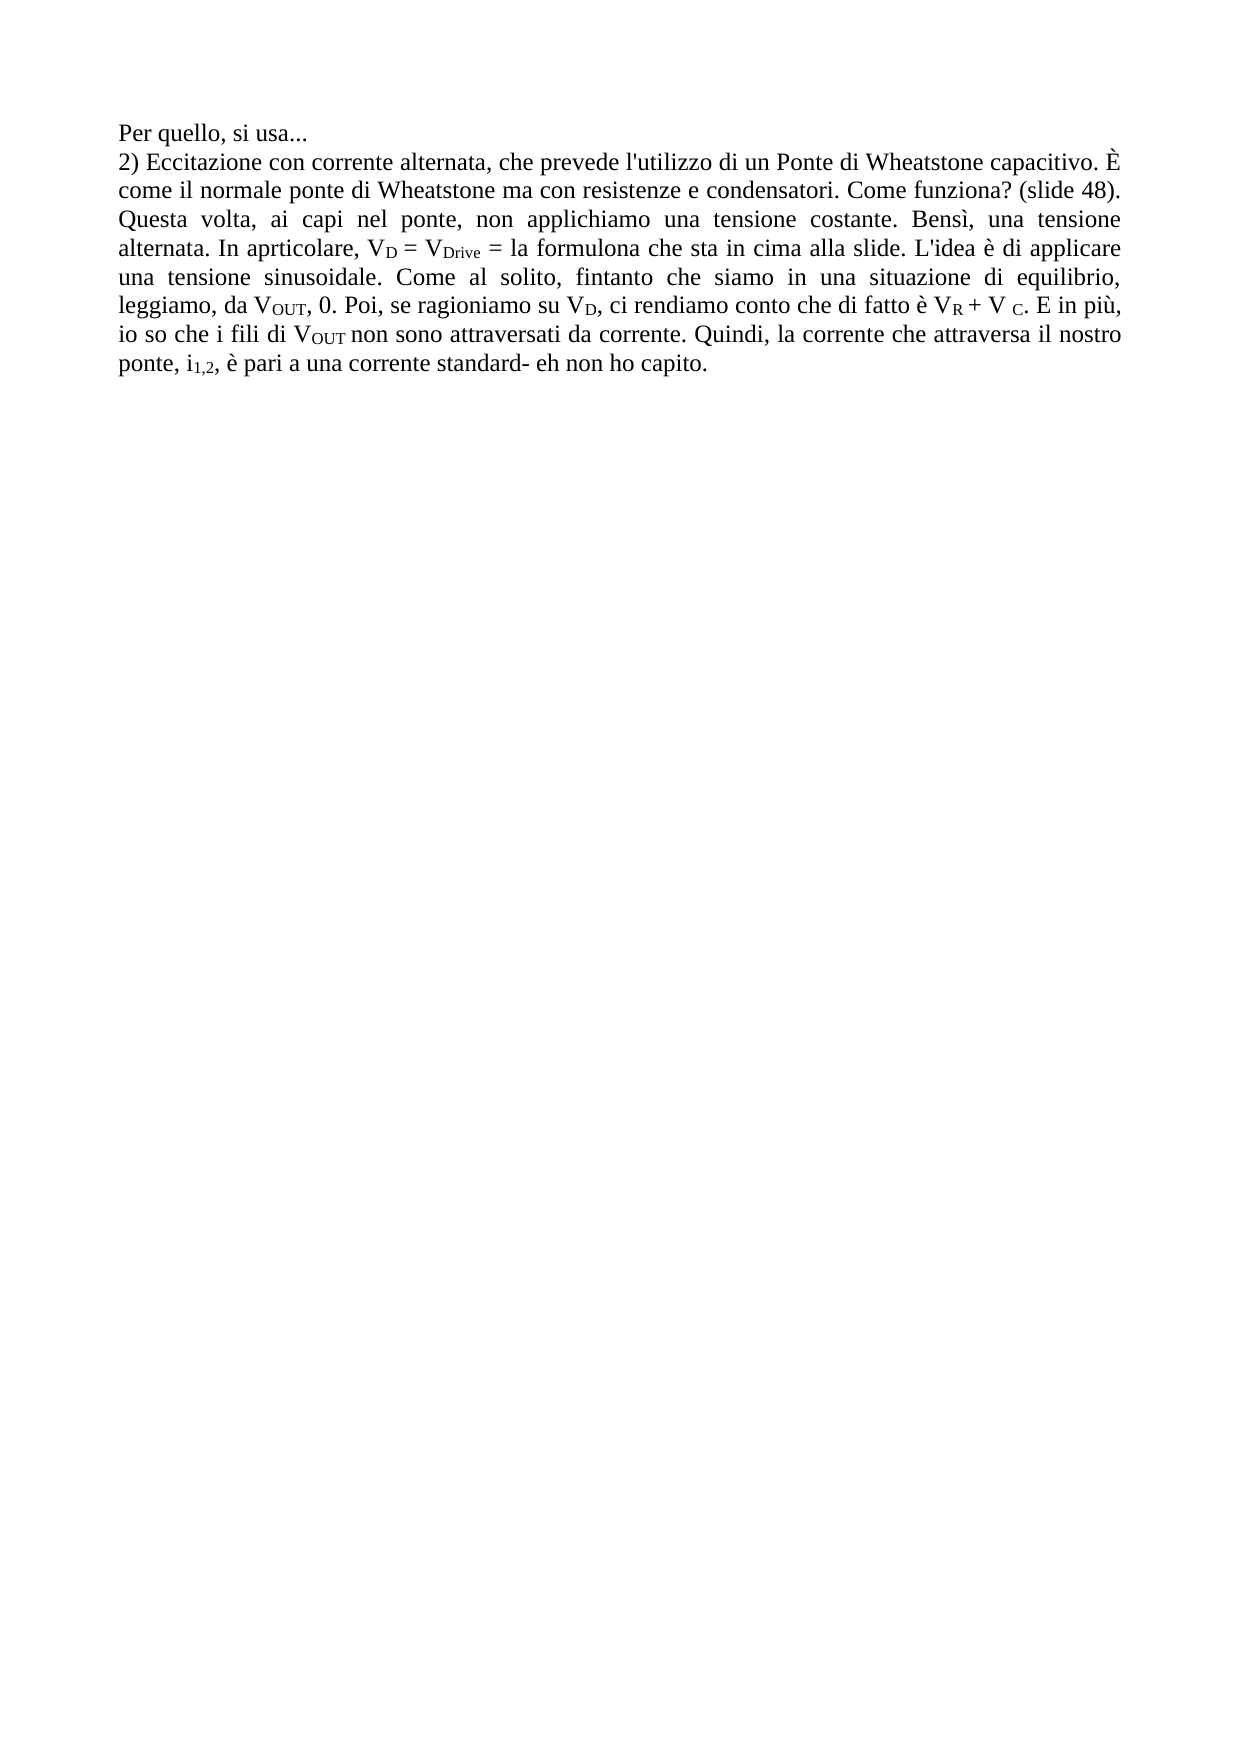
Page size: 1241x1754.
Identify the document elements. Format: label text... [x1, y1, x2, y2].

text Per quello, si usa... [118, 118, 1122, 147]
text 2) Eccitazione con corrente alternata, che prevede l'utilizzo di un Ponte di Wheatstone capacitivo. È come il normale ponte di Wheatstone ma con resistenze e condensatori. Come funziona? (slide 48). Questa volta, ai capi nel ponte, non applichiamo una tensione costante. Bensì, una tensione alternata. In aprticolare, VD = VDrive = la formulona che sta in cima alla slide. L'idea è di applicare una tensione sinusoidale. Come al solito, fintanto che siamo in una situazione di equilibrio, leggiamo, da VOUT, 0. Poi, se ragioniamo su VD, ci rendiamo conto che di fatto è VR + V C. E in più, io so che i fili di VOUT non sono attraversati da corrente. Quindi, la corrente che attraversa il nostro ponte, i1,2, è pari a una corrente standard- eh non ho capito. [118, 147, 1122, 377]
